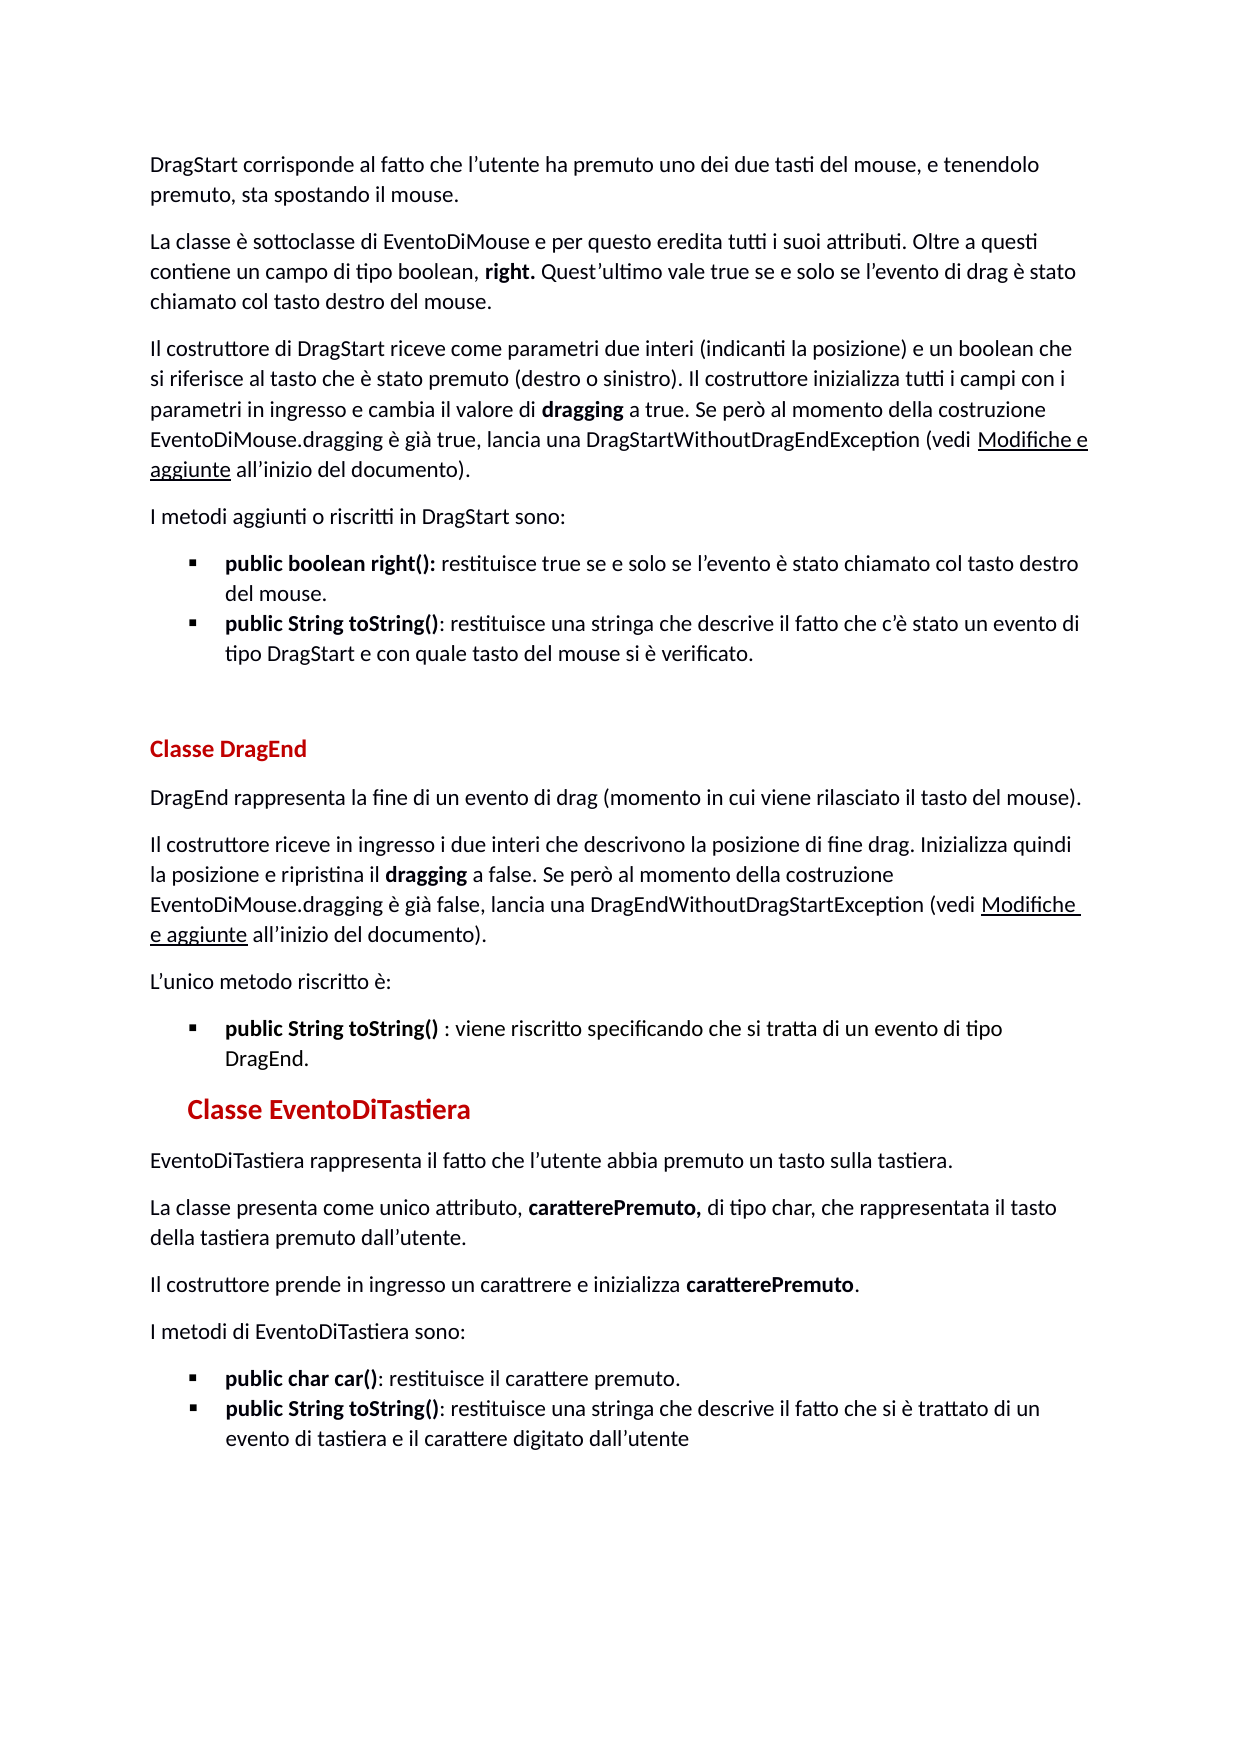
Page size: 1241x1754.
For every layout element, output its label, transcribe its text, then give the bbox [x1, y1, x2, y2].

text DragStart corrisponde al fatto che l’utente ha premuto uno dei due tasti del mouse, e tenendolo premuto, sta spostando il mouse. [150, 150, 1090, 208]
text Classe DragEnd [150, 733, 1090, 764]
list public String toString(): restituisce una stringa che descrive il fatto che si è trattato di un evento di tastiera e il carattere digitato dall’utente [188, 1394, 1090, 1452]
text La classe è sottoclasse di EventoDiMouse e per questo eredita tutti i suoi attributi. Oltre a questi contiene un campo di tipo boolean, right. Quest’ultimo vale true se e solo se l’evento di drag è stato chiamato col tasto destro del mouse. [150, 227, 1090, 316]
text I metodi di EventoDiTastiera sono: [150, 1317, 1090, 1345]
text La classe presenta come unico attributo, caratterePremuto, di tipo char, che rappresentata il tasto della tastiera premuto dall’utente. [150, 1193, 1090, 1251]
text Il costruttore riceve in ingresso i due interi che descrivono la posizione di fine drag. Inizializza quindi la posizione e ripristina il dragging a false. Se però al momento della costruzione EventoDiMouse.dragging è già false, lancia una DragEndWithoutDragStartException (vedi Modifiche e aggiunte all’inizio del documento). [150, 830, 1090, 948]
text EventoDiTastiera rappresenta il fatto che l’utente abbia premuto un tasto sulla tastiera. [150, 1146, 1090, 1174]
text Classe EventoDiTastiera [187, 1091, 1090, 1127]
list public boolean right(): restituisce true se e solo se l’evento è stato chiamato col tasto destro del mouse. [187, 549, 1090, 607]
text Il costruttore di DragStart riceve come parametri due interi (indicanti la posizione) e un boolean che si riferisce al tasto che è stato premuto (destro o sinistro). Il costruttore inizializza tutti i campi con i parametri in ingresso e cambia il valore di dragging a true. Se però al momento della costruzione EventoDiMouse.dragging è già true, lancia una DragStartWithoutDragEndException (vedi Modifiche e aggiunte all’inizio del documento). [150, 334, 1090, 483]
text I metodi aggiunti o riscritti in DragStart sono: [150, 502, 1090, 530]
text L’unico metodo riscritto è: [150, 967, 1090, 995]
list public String toString() : viene riscritto specificando che si tratta di un evento di tipo DragEnd. [187, 1014, 1090, 1072]
text Il costruttore prende in ingresso un carattrere e inizializza caratterePremuto. [150, 1270, 1090, 1298]
list public char car(): restituisce il carattere premuto. [187, 1364, 1090, 1392]
list public String toString(): restituisce una stringa che descrive il fatto che c’è stato un evento di tipo DragStart e con quale tasto del mouse si è verificato. [187, 609, 1090, 668]
text DragEnd rappresenta la fine di un evento di drag (momento in cui viene rilasciato il tasto del mouse). [150, 783, 1090, 811]
